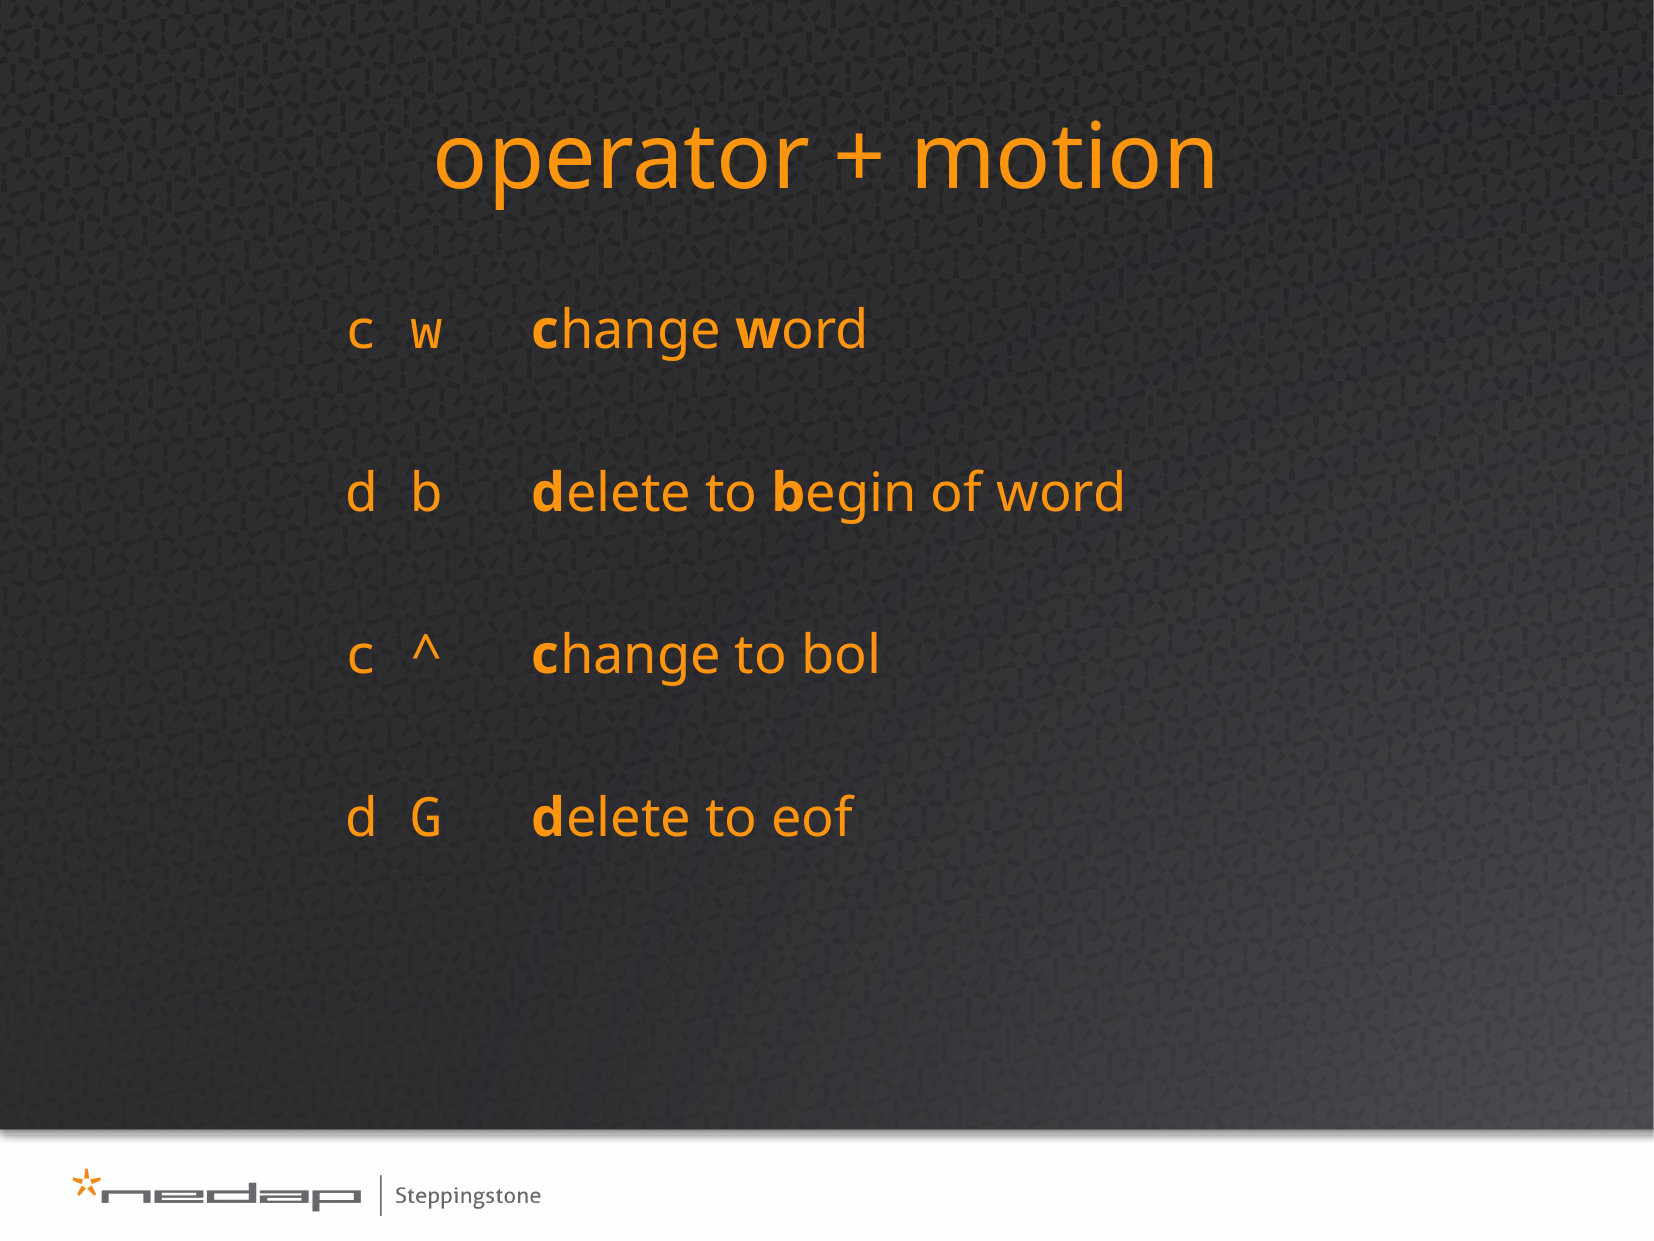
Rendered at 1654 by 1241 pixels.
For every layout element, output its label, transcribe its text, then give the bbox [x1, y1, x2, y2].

table_cell delete to eof [517, 771, 1323, 958]
title operator + motion [82, 49, 1571, 257]
table_cell d G [331, 771, 517, 958]
picture [0, 0, 1654, 1241]
table_cell c ^ [331, 608, 517, 771]
table_header c w [331, 282, 517, 445]
table_cell delete to begin of word [517, 445, 1323, 608]
table_cell change to bol [517, 608, 1323, 771]
table_cell d b [331, 445, 517, 608]
table_header change word [517, 282, 1323, 445]
